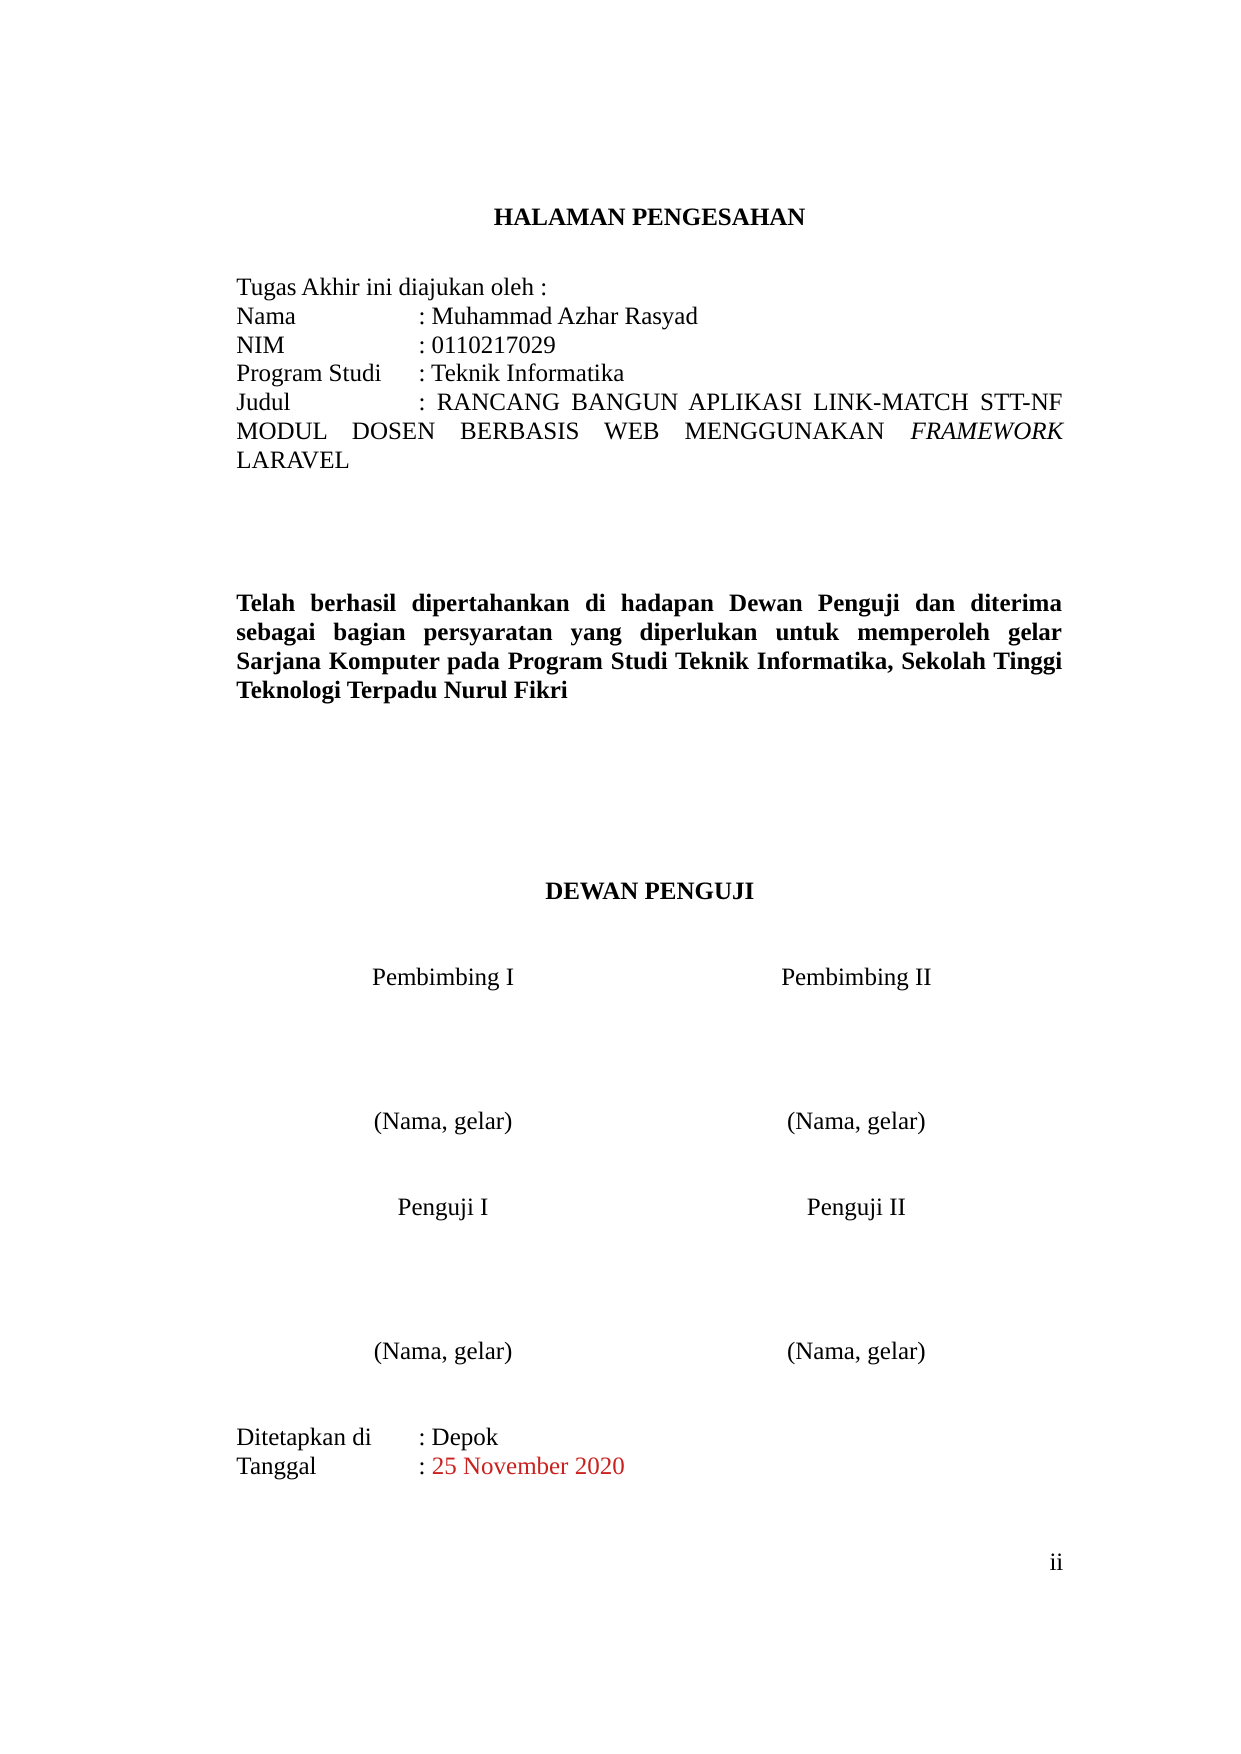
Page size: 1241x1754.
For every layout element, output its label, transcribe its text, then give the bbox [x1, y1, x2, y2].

text Judul : RANCANG BANGUN APLIKASI LINK-MATCH STT-NF MODUL DOSEN BERBASIS WEB MENGGUNAKAN FRAMEWORK LARAVEL [236, 387, 1063, 473]
text Nama : Muhammad Azhar Rasyad [236, 301, 1063, 330]
table_header Pembimbing II (Nama, gelar) [650, 962, 1063, 1192]
text NIM : 0110217029 [236, 330, 1063, 358]
table_header Pembimbing I (Nama, gelar) [236, 962, 649, 1192]
text DEWAN PENGUJI [236, 876, 1063, 905]
table_cell Penguji I (Nama, gelar) [236, 1192, 649, 1365]
text Ditetapkan di : Depok [236, 1422, 1063, 1451]
subtitle HALAMAN PENGESAHAN [236, 202, 1063, 231]
text Program Studi : Teknik Informatika [236, 358, 1063, 387]
text Telah berhasil dipertahankan di hadapan Dewan Penguji dan diterima sebagai bagian persyaratan yang diperlukan untuk memperoleh gelar Sarjana Komputer pada Program Studi Teknik Informatika, Sekolah Tinggi Teknologi Terpadu Nurul Fikri [236, 588, 1063, 703]
text Tugas Akhir ini diajukan oleh : [236, 272, 1063, 301]
table_cell Penguji II (Nama, gelar) [650, 1192, 1063, 1365]
text Tanggal : 25 November 2020 [236, 1451, 1063, 1480]
